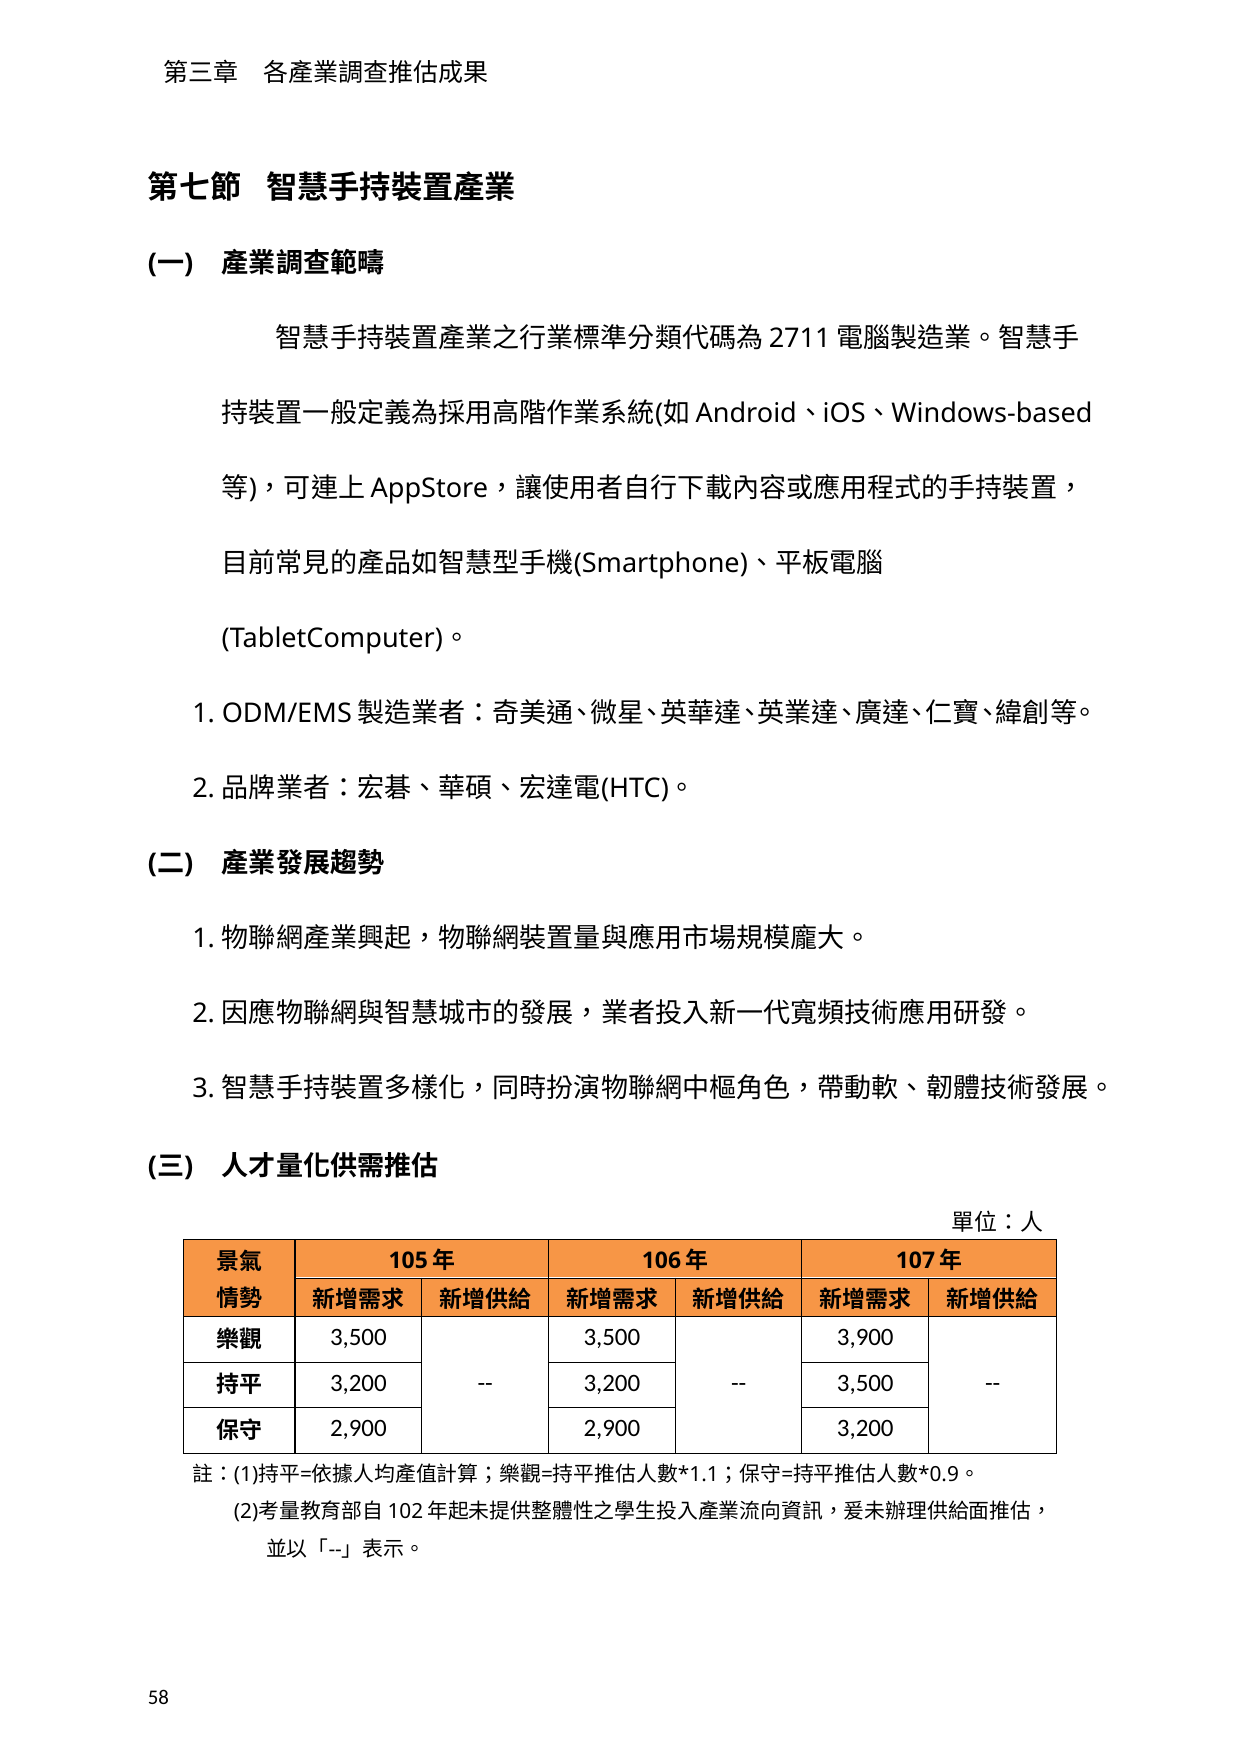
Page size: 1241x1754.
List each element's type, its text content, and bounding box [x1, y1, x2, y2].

table_cell 3,500 [802, 1363, 928, 1407]
list 品牌業者：宏碁、華碩、宏達電(HTC)。 [192, 748, 1092, 823]
table_cell 新增需求 [802, 1279, 928, 1316]
table_cell 新增需求 [549, 1279, 675, 1316]
table_cell -- [422, 1317, 548, 1453]
text 單位：人 [213, 1201, 1042, 1239]
table_cell 2,900 [296, 1408, 421, 1453]
table_header 107年 [802, 1240, 1056, 1277]
list ODM/EMS製造業者：奇美通、微星、英華達、英業達、廣達、仁寶、緯創等。 [192, 673, 1092, 748]
list 因應物聯網與智慧城市的發展，業者投入新一代寬頻技術應用研發。 [192, 973, 1092, 1048]
table_cell 3,200 [802, 1408, 928, 1453]
table_cell 2,900 [549, 1408, 675, 1453]
list 人才量化供需推估 [148, 1126, 1092, 1201]
list 產業發展趨勢 [148, 823, 1092, 898]
text 註：(1)持平=依據人均產值計算；樂觀=持平推估人數*1.1；保守=持平推估人數*0.9。 [192, 1454, 1063, 1491]
subtitle 智慧手持裝置產業 [148, 148, 1092, 223]
text (2)考量教育部自102年起未提供整體性之學生投入產業流向資訊，爰未辦理供給面推估，並以「--」表示。 [192, 1491, 1063, 1566]
table_cell 新增供給 [929, 1279, 1056, 1316]
list 產業調查範疇 [148, 223, 1092, 298]
table_cell -- [929, 1317, 1056, 1453]
table_cell -- [676, 1317, 801, 1453]
table_cell 新增需求 [296, 1279, 421, 1316]
list 物聯網產業興起，物聯網裝置量與應用市場規模龐大。 [192, 898, 1092, 973]
table_cell 保守 [184, 1408, 294, 1453]
table_cell 3,900 [802, 1317, 928, 1362]
table_cell 3,200 [549, 1363, 675, 1407]
table_cell 3,500 [296, 1317, 421, 1362]
table_header 105年 [296, 1240, 548, 1277]
table_header 106年 [549, 1240, 801, 1277]
table_cell 樂觀 [184, 1317, 294, 1362]
table_cell 新增供給 [422, 1279, 548, 1316]
table_cell 新增供給 [676, 1279, 801, 1316]
table_header 景氣 情勢 [184, 1240, 294, 1316]
list 智慧手持裝置多樣化，同時扮演物聯網中樞角色，帶動軟、韌體技術發展。 [192, 1048, 1092, 1123]
text 智慧手持裝置產業之行業標準分類代碼為2711電腦製造業。智慧手持裝置一般定義為採用高階作業系統(如Android、iOS、Windows-based等)，可連上AppStore，讓使用者自行下載內容或應用程式的手持裝置，目前常見的產品如智慧型手機(Smartphone)、平板電腦(TabletComputer)。 [221, 298, 1092, 673]
table_cell 持平 [184, 1363, 294, 1407]
table_cell 3,500 [549, 1317, 675, 1362]
table_cell 3,200 [296, 1363, 421, 1407]
